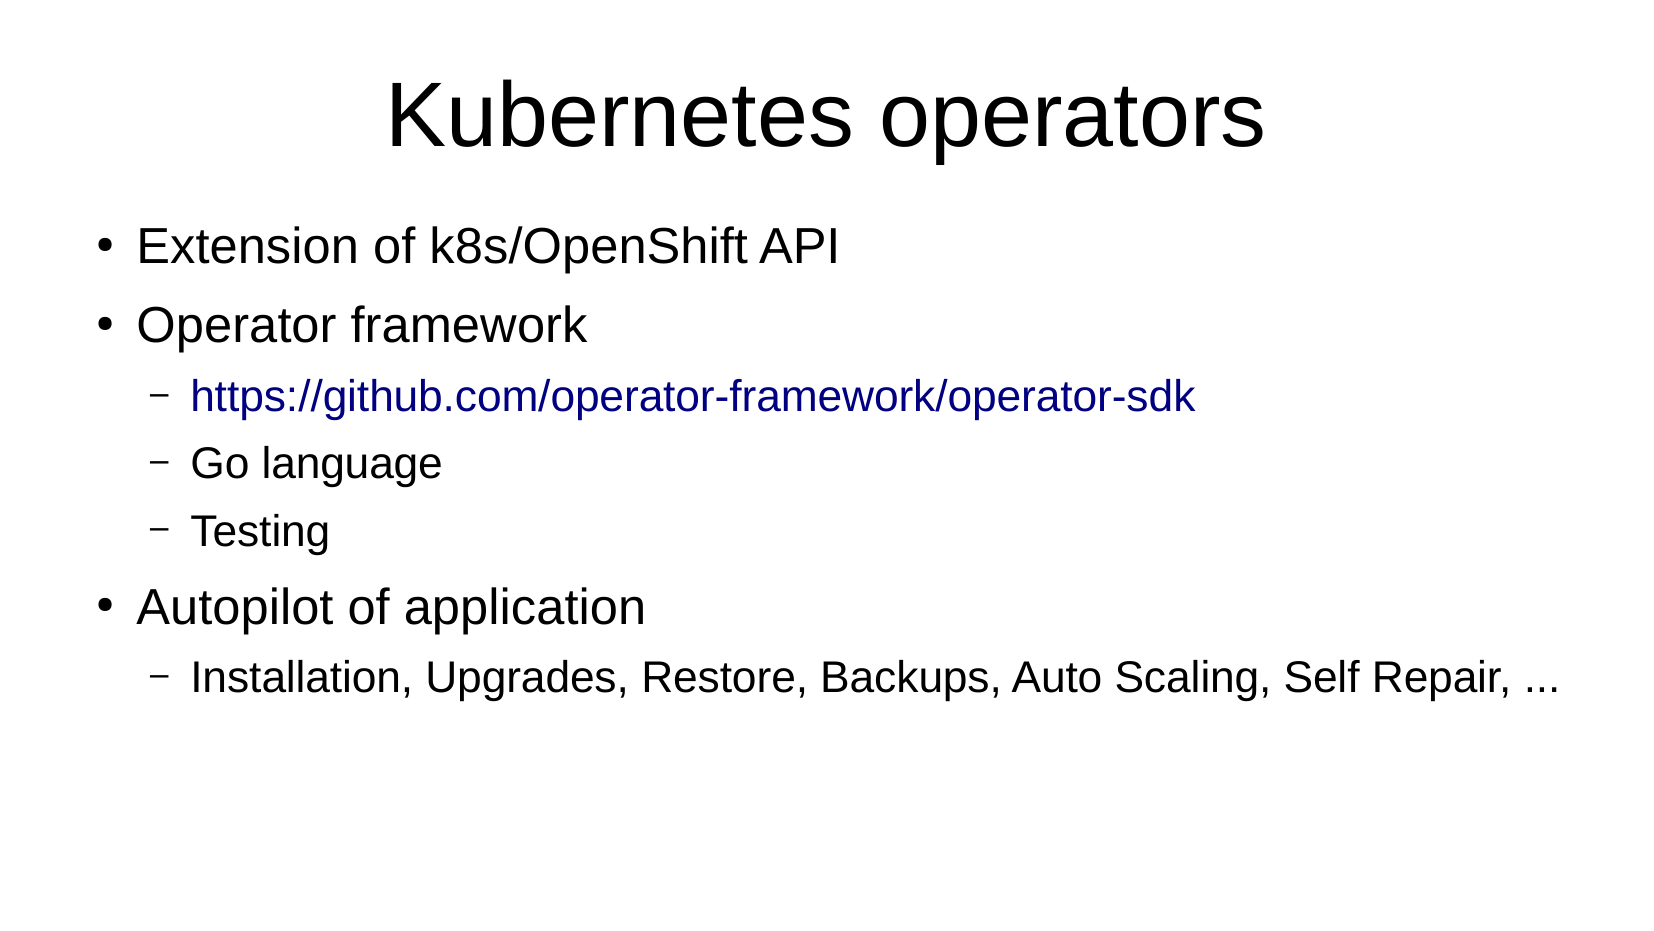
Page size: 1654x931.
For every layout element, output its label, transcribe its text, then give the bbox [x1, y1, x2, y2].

list Extension of k8s/OpenShift API Operator framework https://github.com/operator-framework/operator-sdk Go language Testing Autopilot of application Installation, Upgrades, Restore, Backups, Auto Scaling, Self Repair, ... [82, 217, 1571, 758]
title Kubernetes operators [82, 37, 1571, 193]
